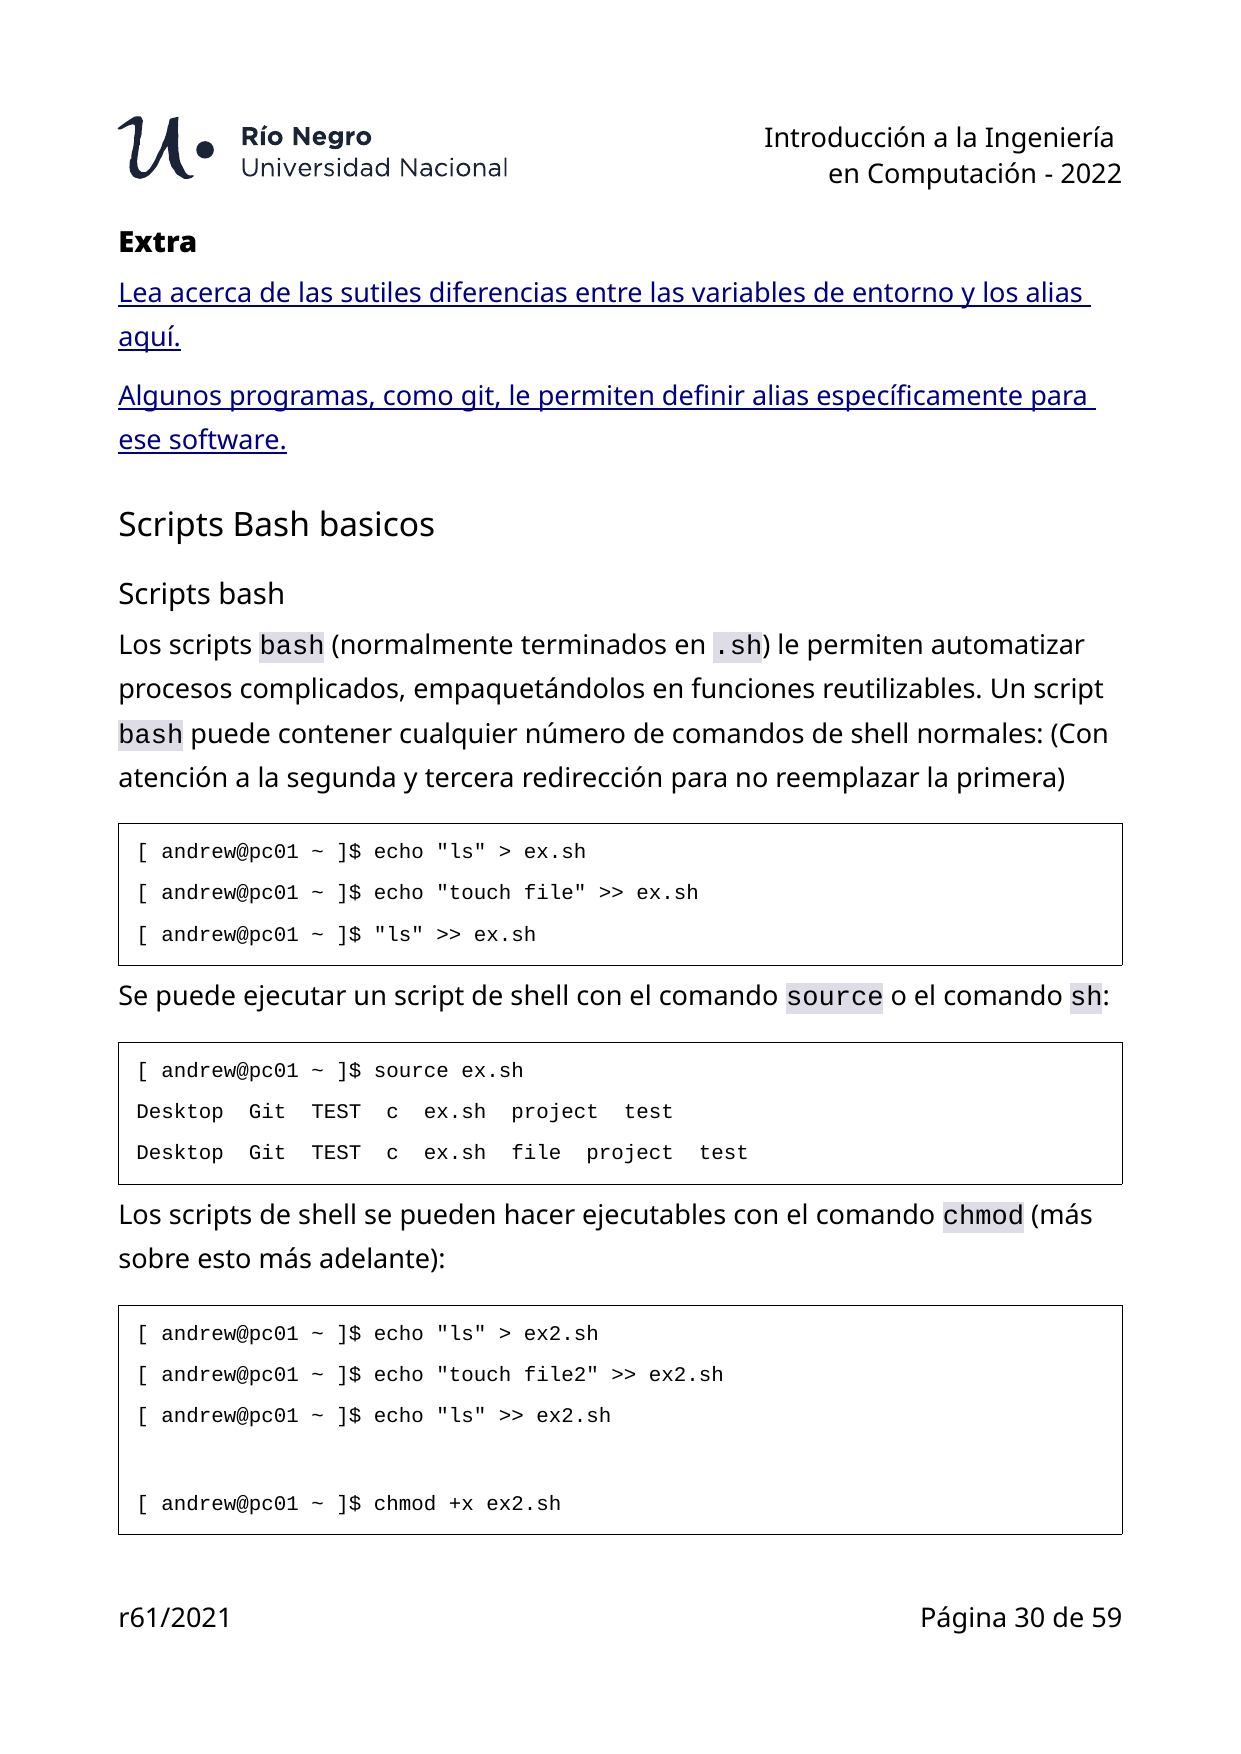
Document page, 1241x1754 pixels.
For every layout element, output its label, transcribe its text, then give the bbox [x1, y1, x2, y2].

subtitle Scripts bash [118, 573, 1122, 613]
text [ andrew@pc01 ~ ]$ source ex.sh [119, 1043, 1122, 1083]
text Se puede ejecutar un script de shell con el comando source o el comando sh: [118, 977, 1122, 1014]
subtitle Scripts Bash basicos [118, 500, 1122, 546]
text [ andrew@pc01 ~ ]$ echo "ls" >> ex2.sh [119, 1387, 1122, 1429]
text Desktop Git TEST c ex.sh project test [119, 1083, 1122, 1124]
text [ andrew@pc01 ~ ]$ echo "ls" > ex.sh [119, 824, 1122, 864]
text [ andrew@pc01 ~ ]$ echo "touch file2" >> ex2.sh [119, 1346, 1122, 1387]
text Los scripts de shell se pueden hacer ejecutables con el comando chmod (más sobre esto más adelante): [118, 1196, 1122, 1277]
text [ andrew@pc01 ~ ]$ echo "touch file" >> ex.sh [119, 864, 1122, 906]
text Lea acerca de las sutiles diferencias entre las variables de entorno y los alias aquí. [118, 273, 1122, 354]
text [ andrew@pc01 ~ ]$ chmod +x ex2.sh [119, 1475, 1122, 1534]
subtitle Extra [118, 221, 1122, 261]
text [ andrew@pc01 ~ ]$ echo "ls" > ex2.sh [119, 1306, 1122, 1346]
text Los scripts bash (normalmente terminados en .sh) le permiten automatizar procesos complicados, empaquetándolos en funciones reutilizables. Un script bash puede contener cualquier número de comandos de shell normales: (Con atención a la segunda y tercera redirección para no reemplazar la primera) [118, 626, 1122, 795]
text [ andrew@pc01 ~ ]$ "ls" >> ex.sh [119, 906, 1122, 965]
text Desktop Git TEST c ex.sh file project test [119, 1124, 1122, 1184]
text Algunos programas, como git, le permiten definir alias específicamente para ese software. [118, 376, 1122, 457]
